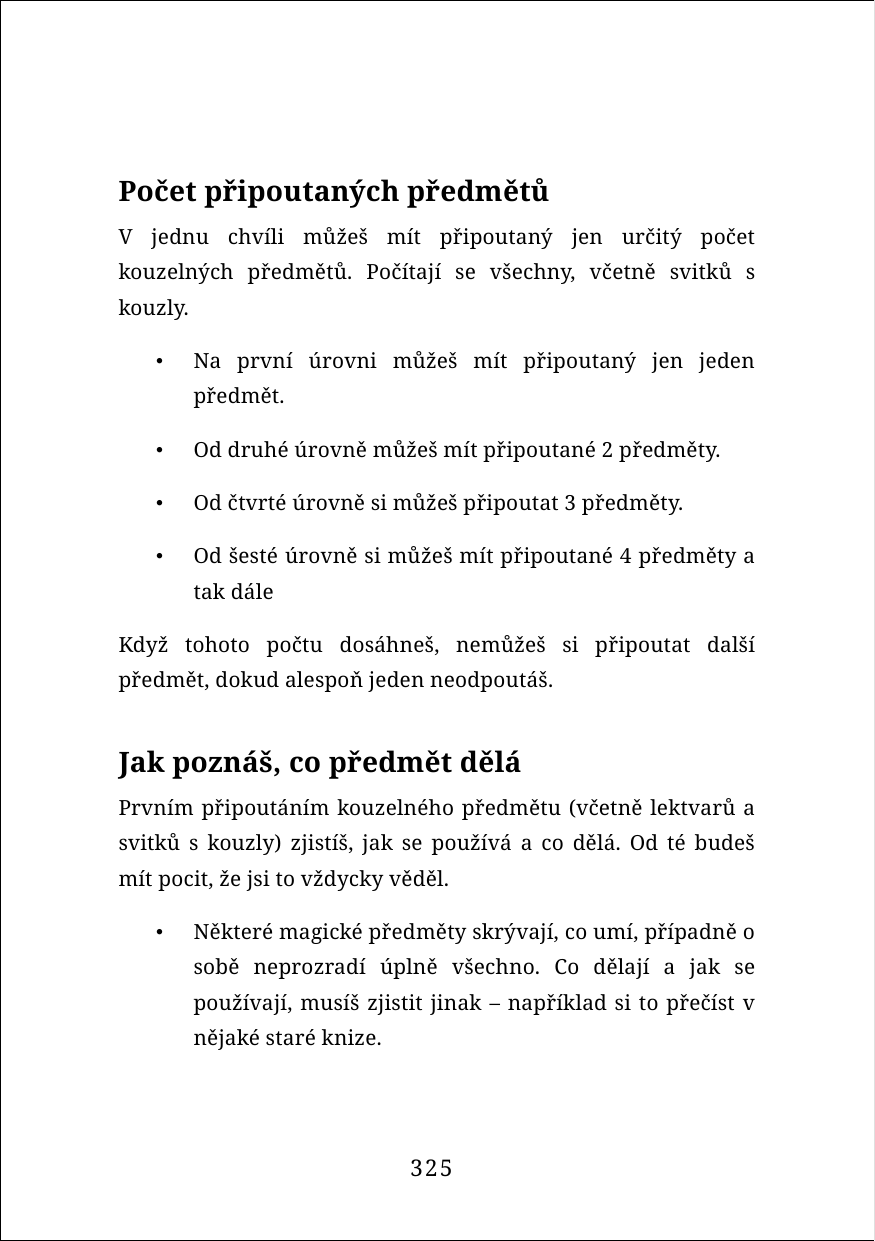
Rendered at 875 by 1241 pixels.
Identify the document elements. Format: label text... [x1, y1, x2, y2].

subtitle Jak poznáš, co předmět dělá [118, 742, 756, 781]
list Od druhé úrovně můžeš mít připoutané 2 předměty. [156, 435, 756, 463]
text Prvním připoutáním kouzelného předmětu (včetně lektvarů a svitků s kouzly) zjistíš, jak se používá a co dělá. Od té budeš mít pocit, že jsi to vždycky věděl. [118, 793, 756, 892]
list Od čtvrté úrovně si můžeš připoutat 3 předměty. [156, 488, 756, 517]
text Když tohoto počtu dosáhneš, nemůžeš si připoutat další předmět, dokud alespoň jeden neodpoutáš. [118, 630, 756, 694]
list Některé magické předměty skrývají, co umí, případně o sobě neprozradí úplně všechno. Co dělají a jak se používají, musíš zjistit jinak – například si to přečíst v nějaké staré knize. [156, 917, 756, 1052]
subtitle Počet připoutaných předmětů [118, 172, 756, 210]
list Na první úrovni můžeš mít připoutaný jen jeden předmět. [156, 346, 756, 410]
list Od šesté úrovně si můžeš mít připoutané 4 předměty a tak dále [156, 541, 756, 605]
text V jednu chvíli můžeš mít připoutaný jen určitý počet kouzelných předmětů. Počítají se všechny, včetně svitků s kouzly. [118, 222, 756, 321]
